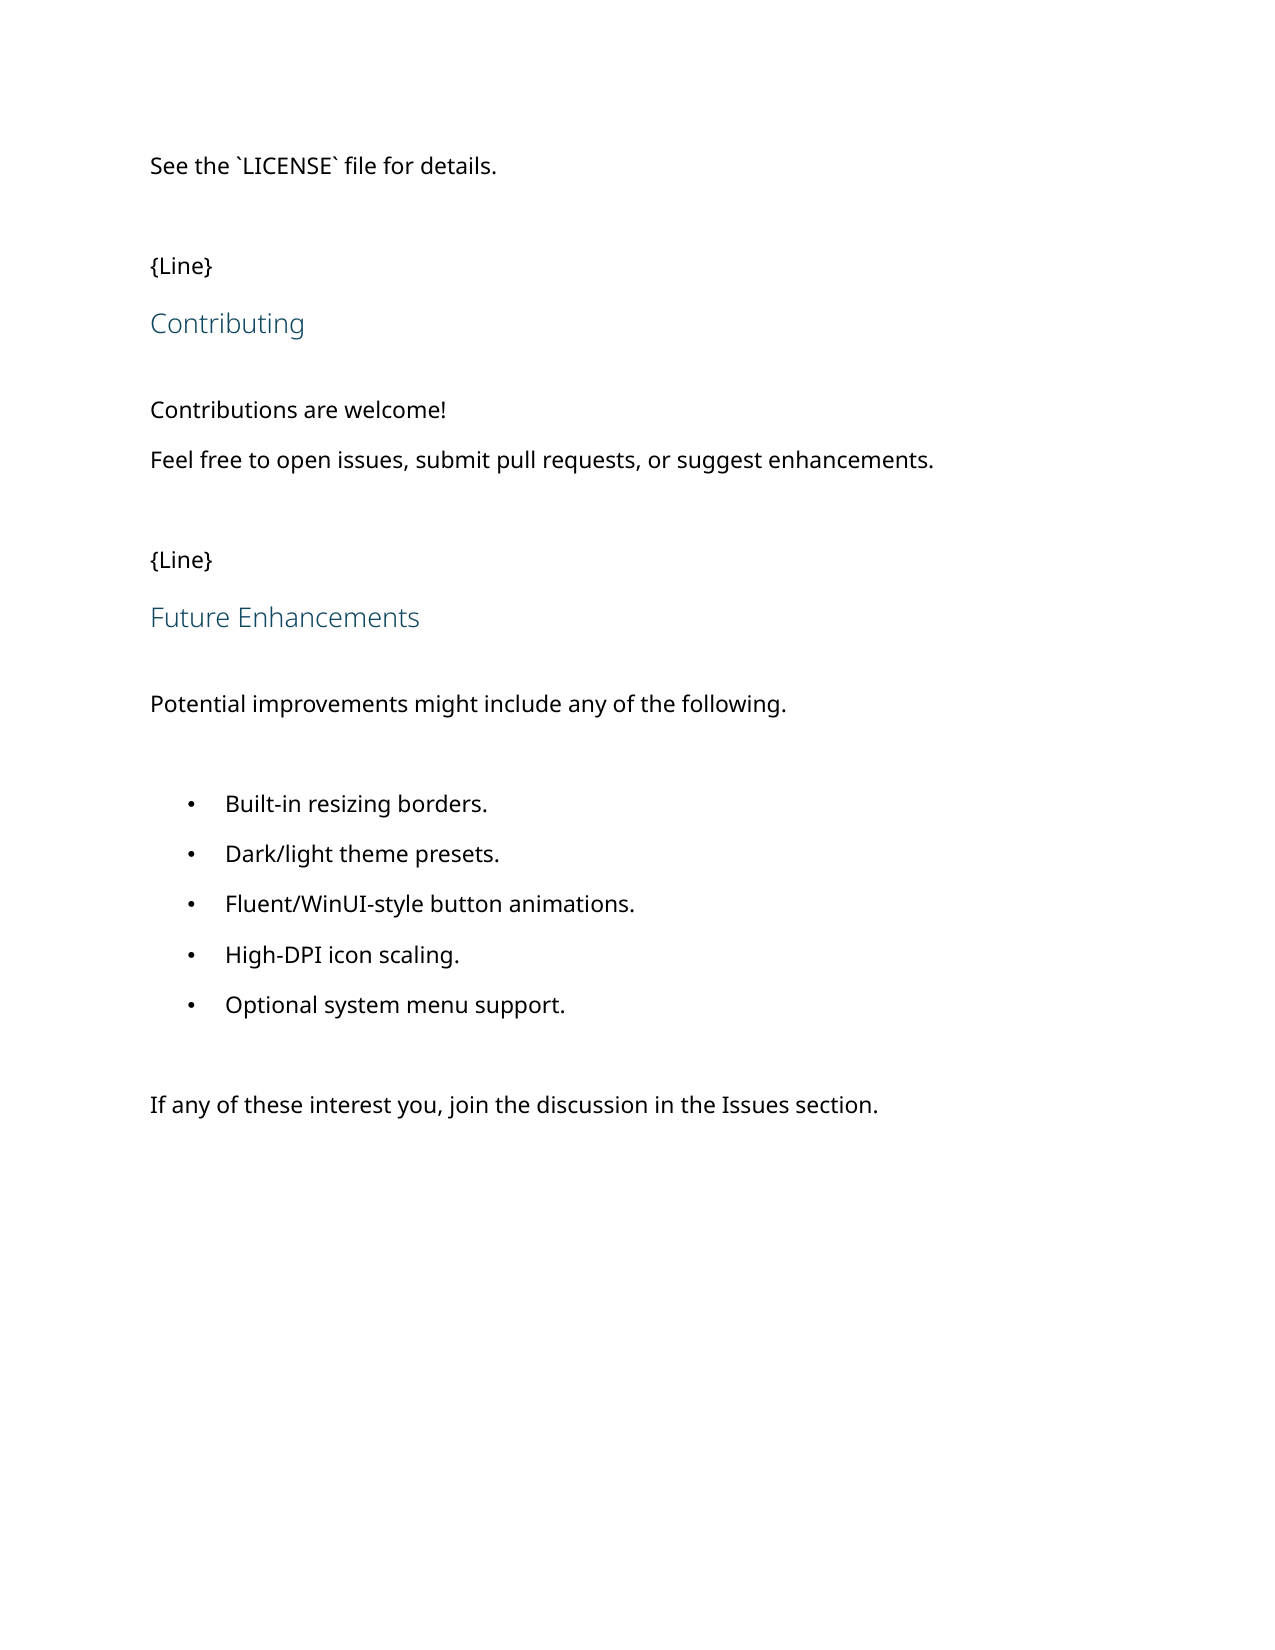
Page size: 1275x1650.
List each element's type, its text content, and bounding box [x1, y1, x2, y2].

text Feel free to open issues, submit pull requests, or suggest enhancements. [150, 444, 1125, 475]
text If any of these interest you, join the discussion in the Issues section. [150, 1089, 1125, 1120]
list Optional system menu support. [187, 989, 1125, 1020]
subtitle Contributing [150, 304, 1125, 341]
text {Line} [150, 544, 1125, 576]
subtitle Future Enhancements [150, 598, 1125, 635]
text Contributions are welcome! [150, 394, 1125, 425]
text {Line} [150, 250, 1125, 281]
text Potential improvements might include any of the following. [150, 688, 1125, 719]
list Dark/light theme presets. [187, 838, 1125, 869]
list Built‑in resizing borders. [187, 788, 1125, 819]
list Fluent/WinUI‑style button animations. [187, 888, 1125, 920]
text See the `LICENSE` file for details. [150, 150, 1125, 181]
list High‑DPI icon scaling. [187, 938, 1125, 970]
